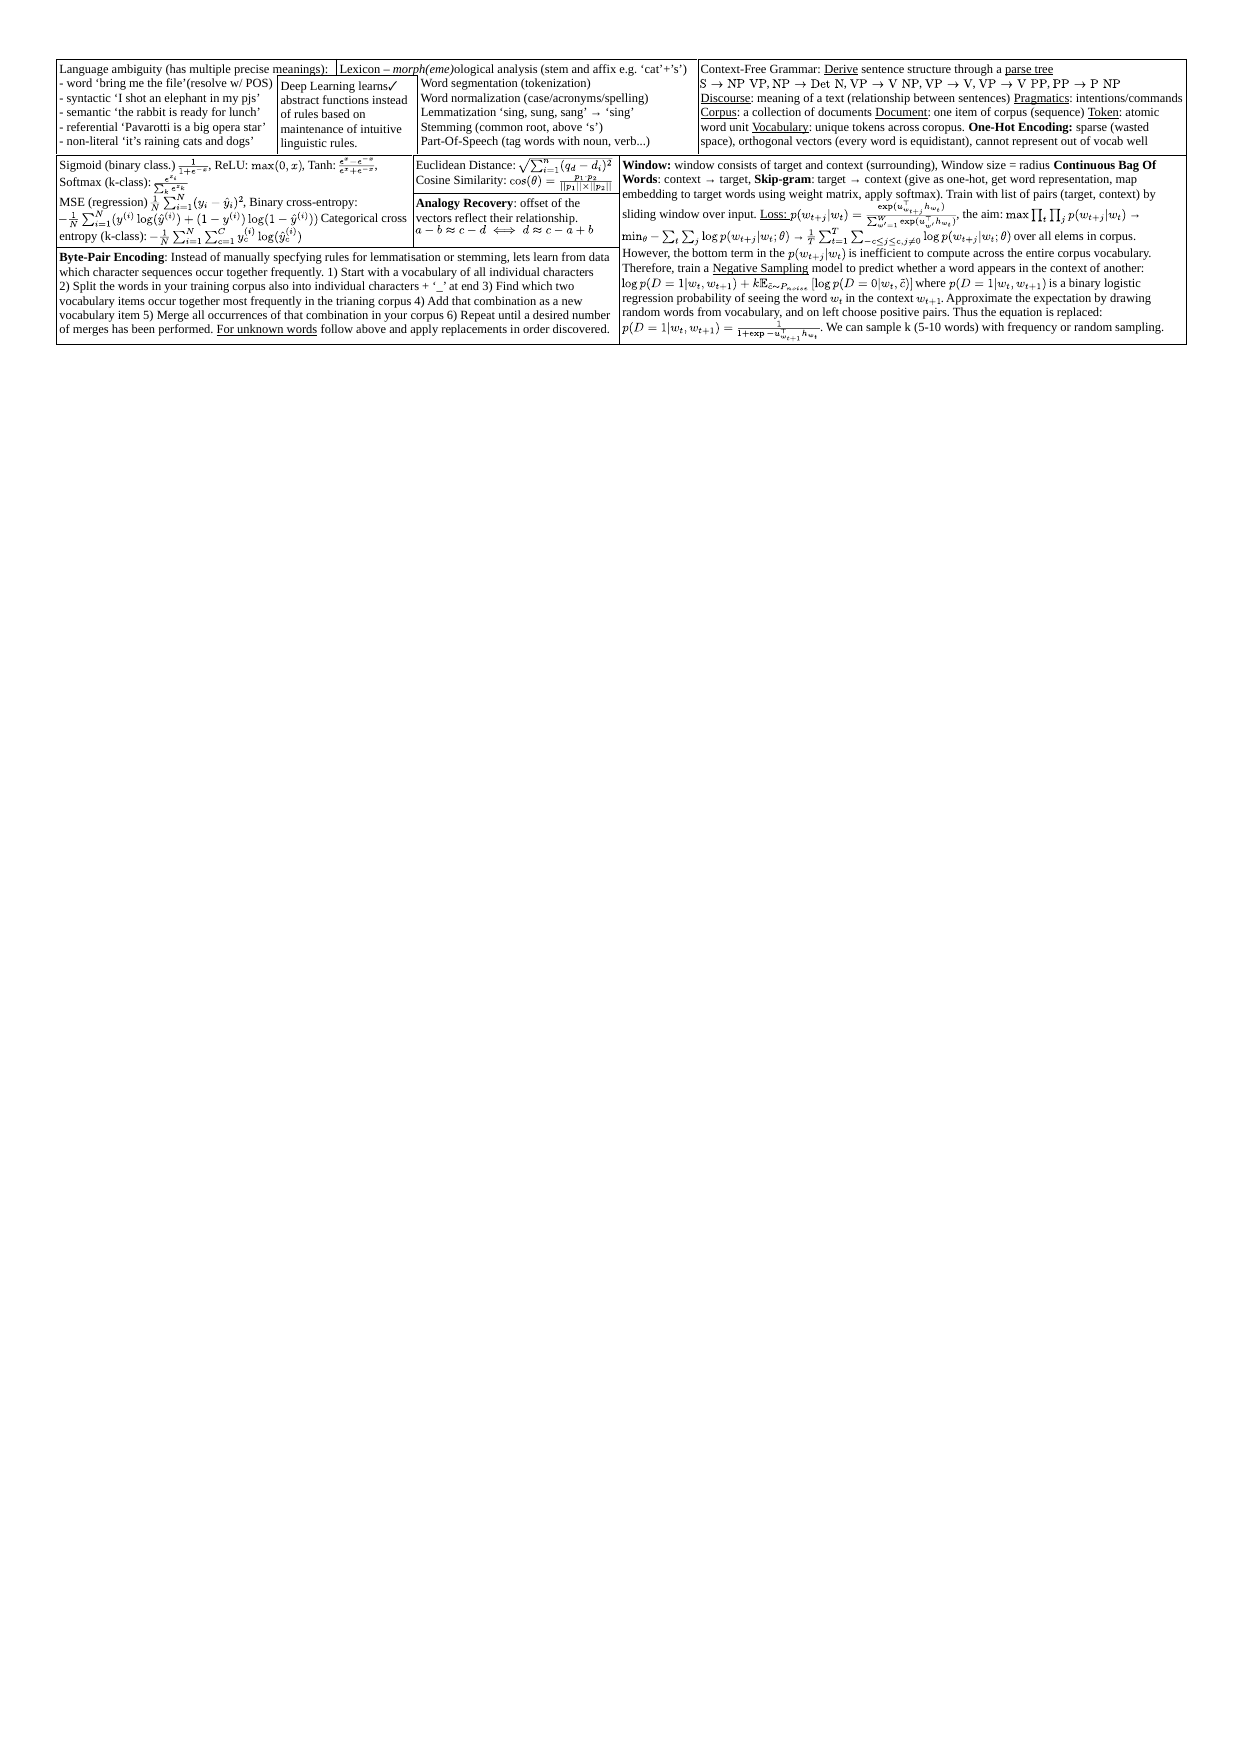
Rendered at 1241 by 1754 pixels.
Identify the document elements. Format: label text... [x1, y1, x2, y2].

text Discourse: meaning of a text (relationship between sentences) Pragmatics: intentions/commands [700, 91, 1183, 105]
text Word segmentation (tokenization) [418, 76, 694, 91]
text Cosine Similarity: [416, 173, 616, 191]
text Word normalization (case/acronyms/spelling) [418, 91, 694, 105]
text [533, 159, 563, 173]
text Lemmatization ‘sing, sung, sang’ → ‘sing’ [418, 105, 694, 119]
text Corpus: a collection of documents Document: one item of corpus (sequence) Token: atomic word unit Vocabulary: unique tokens across coropus. One-Hot Encoding: sparse (wasted space), orthogonal vectors (every word is equidistant), cannot represent out of vocab well [700, 105, 1183, 148]
text abstract functions instead [280, 93, 414, 107]
text Byte-Pair Encoding: Instead of manually specfying rules for lemmatisation or stemming, lets learn from data which character sequences occur together frequently. 1) Start with a vocabulary of all individual characters [59, 250, 616, 279]
text 2) Split the words in your training corpus also into individual characters + ‘_’ at end 3) Find which two vocabulary items occur together most frequently in the trianing corpus 4) Add that combination as a new vocabulary item 5) Merge all occurrences of that combination in your corpus 6) Repeat until a desired number of merges has been performed. For unknown words follow above and apply replacements in order discovered. [59, 279, 616, 336]
text maintenance of intuitive [280, 121, 414, 136]
text - non-literal ‘it’s raining cats and dogs’ [59, 134, 277, 148]
text - semantic ‘the rabbit is ready for lunch’ [59, 105, 277, 119]
text Sigmoid (binary class.) , ReLU: , Tanh: , Softmax (k-class): [59, 158, 410, 194]
text , , , , , [700, 76, 1183, 91]
text Language ambiguity (has multiple precise meanings): [59, 62, 333, 76]
text Window: window consists of target and context (surrounding), Window size = radius Continuous Bag Of Words: context → target, Skip-gram: target → context (give as one-hot, get word representation, map embedding to target words using weight matrix, apply softmax). Train with list of pairs (target, context) by sliding window over input. Loss: , the aim: → → over all elems in corpus. However, the bottom term in the is inefficient to compute across the entire corpus vocabulary. Therefore, train a Negative Sampling model to predict whether a word appears in the context of another: where is a binary logistic regression probability of seeing the word in the context . Approximate the expectation by drawing random words from vocabulary, and on left choose positive pairs. Thus the equation is replaced: . We can sample k (5-10 words) with frequency or random sampling. [622, 158, 1183, 341]
text MSE (regression) , Binary cross-entropy: Categorical cross entropy (k-class): [59, 194, 410, 245]
text Euclidean Distance: [416, 158, 529, 173]
text linguistic rules. [280, 136, 414, 150]
text - word ‘bring me the file’(resolve w/ POS) [59, 76, 277, 91]
text Lexicon – morph(eme)ological analysis (stem and affix e.g. ‘cat’+’s’) [339, 62, 694, 76]
text Context-Free Grammar: Derive sentence structure through a parse tree [700, 62, 1183, 76]
text - syntactic ‘I shot an elephant in my pjs’ [59, 91, 277, 105]
text Analogy Recovery: offset of the vectors reflect their relationship. [416, 196, 616, 235]
text [563, 159, 604, 173]
text Stemming (common root, above ‘s’) [418, 119, 694, 134]
text Deep Learning learns🗸 [280, 78, 414, 93]
text of rules based on [280, 107, 414, 121]
text - referential ‘Pavarotti is a big opera star’ [59, 119, 277, 134]
text Part-Of-Speech (tag words with noun, verb...) [418, 134, 694, 148]
